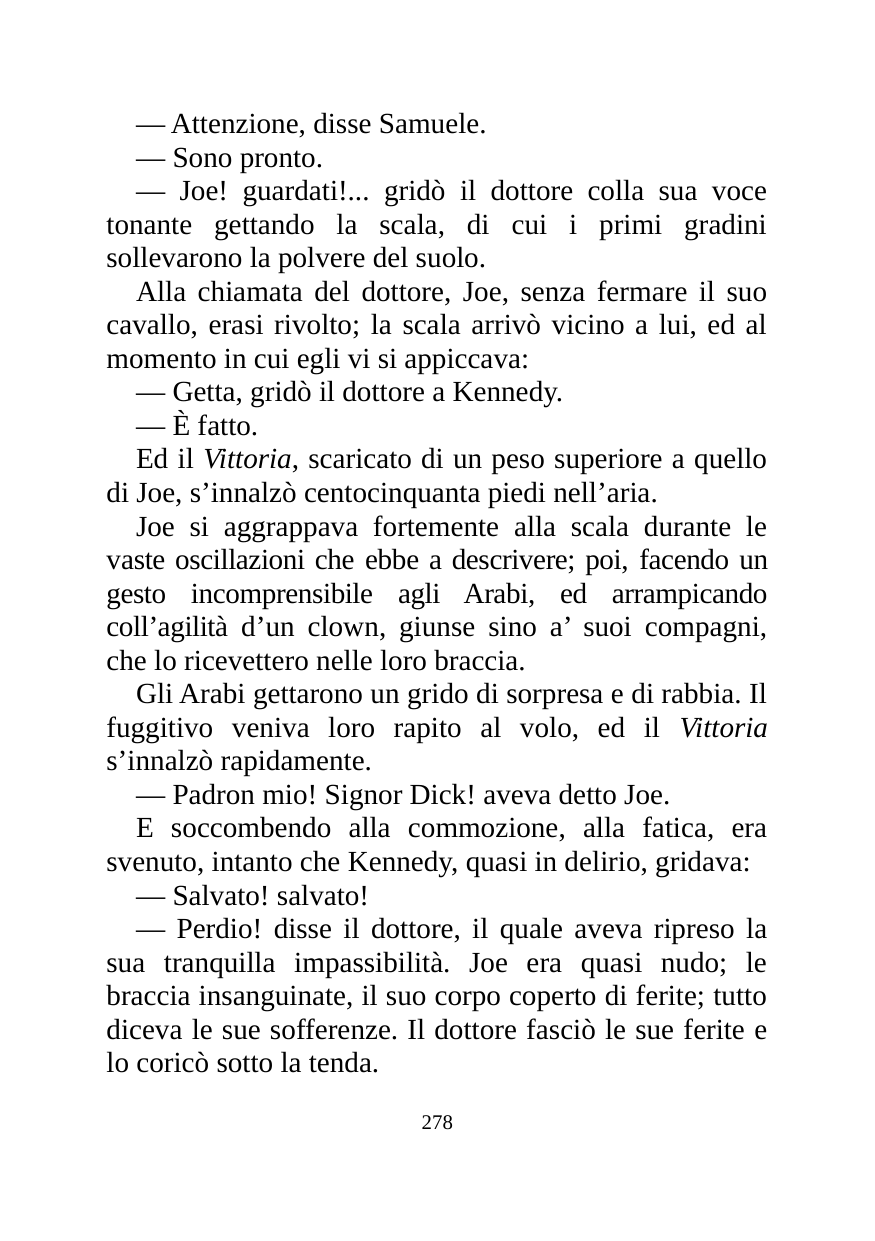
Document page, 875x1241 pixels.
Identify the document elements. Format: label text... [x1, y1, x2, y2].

text — È fatto. [106, 408, 768, 442]
text — Joe! guardati!... gridò il dottore colla sua voce tonante gettando la scala, di cui i primi gradini sollevarono la polvere del suolo. [106, 173, 768, 274]
text — Perdio! disse il dottore, il quale aveva ripreso la sua tranquilla impassibilità. Joe era quasi nudo; le braccia insanguinate, il suo corpo coperto di ferite; tutto diceva le sue sofferenze. Il dottore fasciò le sue ferite e lo coricò sotto la tenda. [106, 911, 768, 1079]
text — Sono pronto. [106, 140, 768, 173]
text Alla chiamata del dottore, Joe, senza fermare il suo cavallo, erasi rivolto; la scala arrivò vicino a lui, ed al momento in cui egli vi si appiccava: [106, 274, 768, 374]
text Gli Arabi gettarono un grido di sorpresa e di rabbia. Il fuggitivo veniva loro rapito al volo, ed il Vittoria s’innalzò rapidamente. [106, 676, 768, 777]
text Joe si aggrappava fortemente alla scala durante le vaste oscillazioni che ebbe a descrivere; poi, facendo un gesto incomprensibile agli Arabi, ed arrampicando coll’agilità d’un clown, giunse sino a’ suoi compagni, che lo ricevettero nelle loro braccia. [106, 509, 768, 676]
text — Salvato! salvato! [106, 878, 768, 911]
text — Attenzione, disse Samuele. [106, 106, 768, 140]
text — Getta, gridò il dottore a Kennedy. [106, 374, 768, 408]
text — Padron mio! Signor Dick! aveva detto Joe. [106, 777, 768, 811]
text E soccombendo alla commozione, alla fatica, era svenuto, intanto che Kennedy, quasi in delirio, gridava: [106, 811, 768, 878]
text Ed il Vittoria, scaricato di un peso superiore a quello di Joe, s’innalzò centocinquanta piedi nell’aria. [106, 442, 768, 509]
